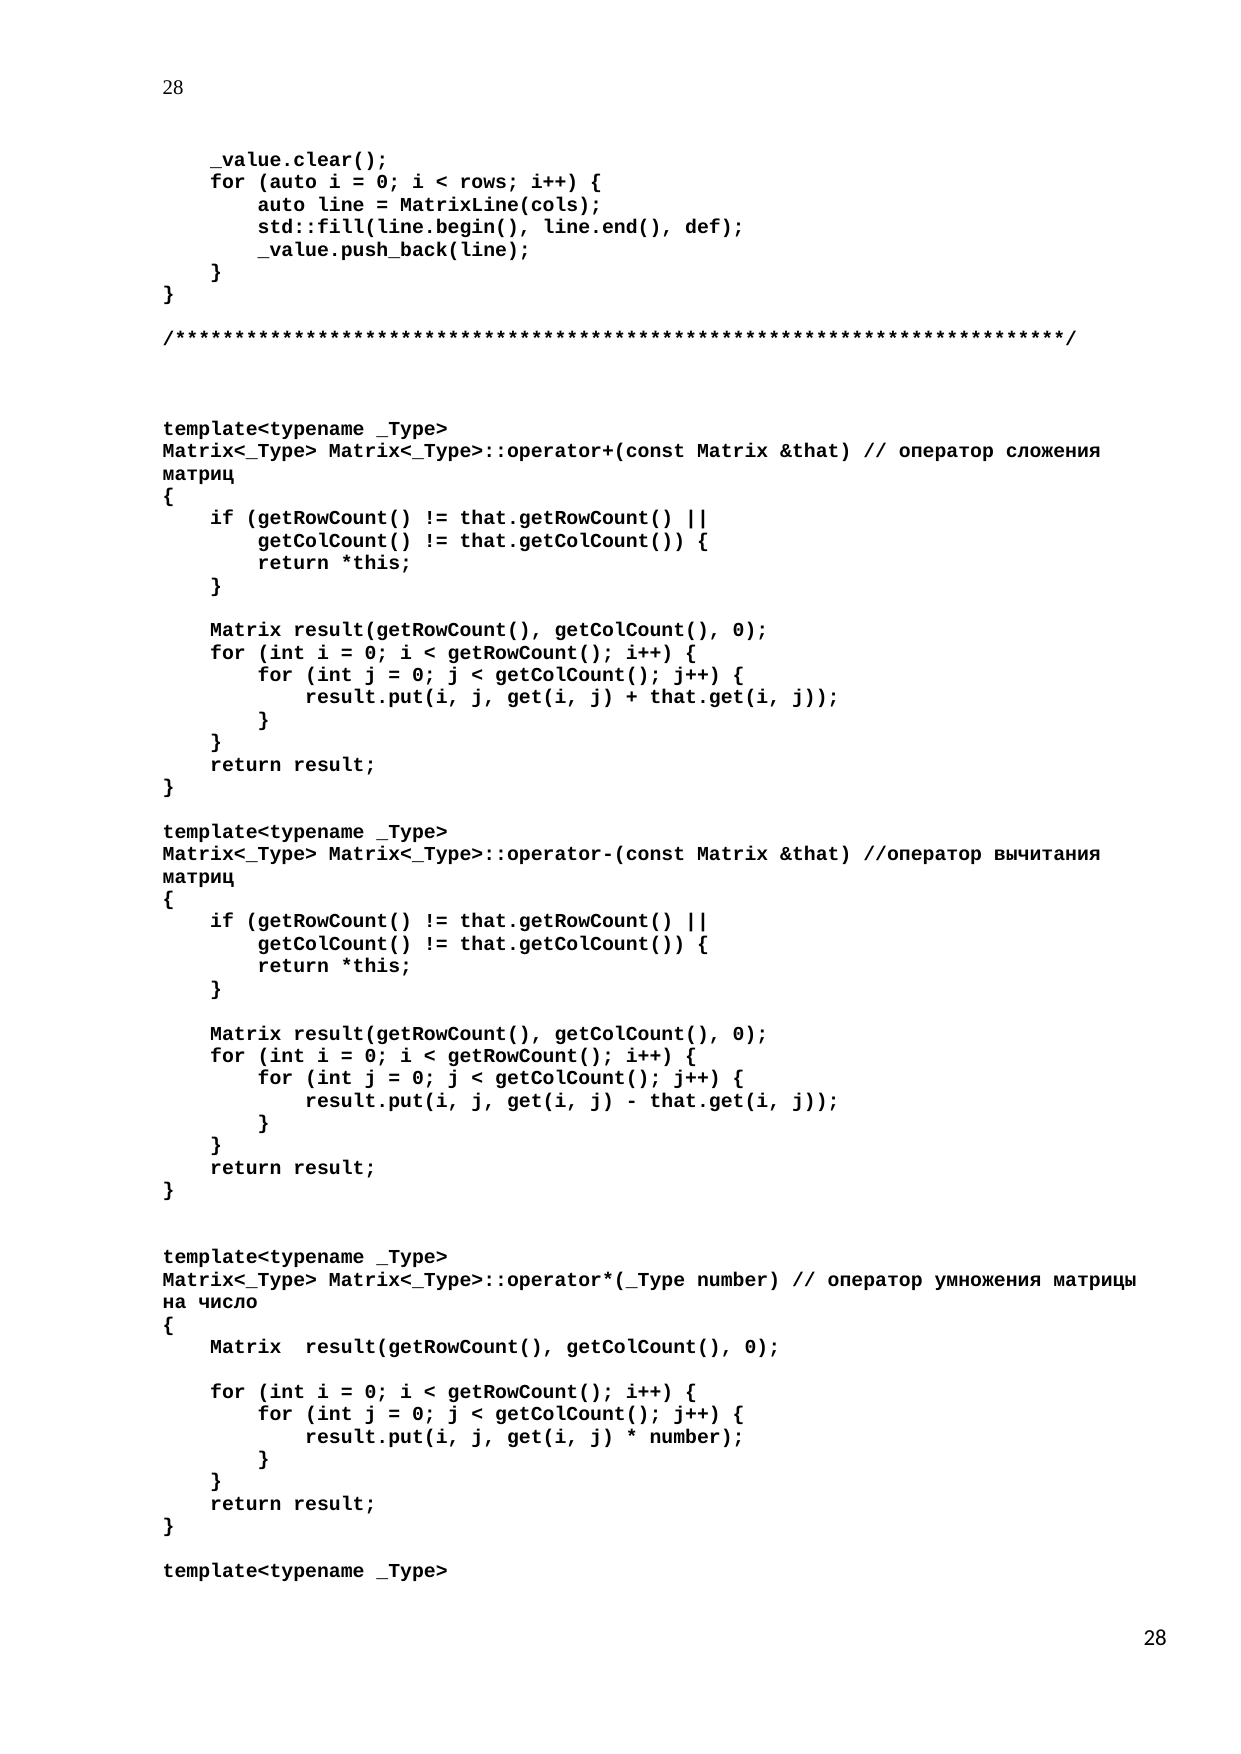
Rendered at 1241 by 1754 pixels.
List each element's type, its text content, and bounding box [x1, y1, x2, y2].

text Matrix result(getRowCount(), getColCount(), 0); [162, 1337, 1166, 1359]
text { [162, 889, 1166, 911]
text return result; [162, 755, 1166, 777]
text getColCount() != that.getColCount()) { [162, 934, 1166, 956]
text { [162, 486, 1166, 508]
text } [162, 777, 1166, 799]
text } [162, 732, 1166, 755]
text _value.push_back(line); [162, 239, 1166, 262]
text } [162, 1449, 1166, 1471]
text } [162, 1471, 1166, 1494]
text template<typename _Type> [162, 822, 1166, 844]
text /***************************************************************************/ [162, 329, 1166, 352]
text } [162, 284, 1166, 307]
text { [162, 1314, 1166, 1337]
text return *this; [162, 956, 1166, 979]
text return *this; [162, 553, 1166, 576]
text return result; [162, 1494, 1166, 1516]
text result.put(i, j, get(i, j) + that.get(i, j)); [162, 687, 1166, 710]
text Matrix result(getRowCount(), getColCount(), 0); [162, 620, 1166, 643]
text for (int j = 0; j < getColCount(); j++) { [162, 665, 1166, 687]
text auto line = MatrixLine(cols); [162, 195, 1166, 217]
text } [162, 979, 1166, 1001]
text Matrix<_Type> Matrix<_Type>::operator-(const Matrix &that) //оператор вычитания матриц [162, 844, 1166, 889]
text result.put(i, j, get(i, j) * number); [162, 1427, 1166, 1449]
text template<typename _Type> [162, 1247, 1166, 1270]
text } [162, 576, 1166, 598]
text if (getRowCount() != that.getRowCount() || [162, 508, 1166, 531]
text for (int i = 0; i < getRowCount(); i++) { [162, 643, 1166, 665]
text return result; [162, 1158, 1166, 1180]
text } [162, 1113, 1166, 1135]
text Matrix<_Type> Matrix<_Type>::operator+(const Matrix &that) // оператор сложения матриц [162, 441, 1166, 486]
text } [162, 1135, 1166, 1158]
text } [162, 710, 1166, 732]
text for (int i = 0; i < getRowCount(); i++) { [162, 1382, 1166, 1404]
text result.put(i, j, get(i, j) - that.get(i, j)); [162, 1091, 1166, 1113]
text std::fill(line.begin(), line.end(), def); [162, 217, 1166, 239]
text Matrix<_Type> Matrix<_Type>::operator*(_Type number) // оператор умножения матрицы на число [162, 1270, 1166, 1314]
text if (getRowCount() != that.getRowCount() || [162, 911, 1166, 934]
text for (int j = 0; j < getColCount(); j++) { [162, 1404, 1166, 1427]
text } [162, 262, 1166, 284]
text for (int j = 0; j < getColCount(); j++) { [162, 1068, 1166, 1091]
text template<typename _Type> [162, 419, 1166, 441]
text for (auto i = 0; i < rows; i++) { [162, 172, 1166, 195]
text template<typename _Type> [162, 1561, 1166, 1583]
text } [162, 1180, 1166, 1203]
text } [162, 1516, 1166, 1538]
text Matrix result(getRowCount(), getColCount(), 0); [162, 1023, 1166, 1046]
text getColCount() != that.getColCount()) { [162, 531, 1166, 553]
text _value.clear(); [162, 150, 1166, 172]
text for (int i = 0; i < getRowCount(); i++) { [162, 1046, 1166, 1068]
